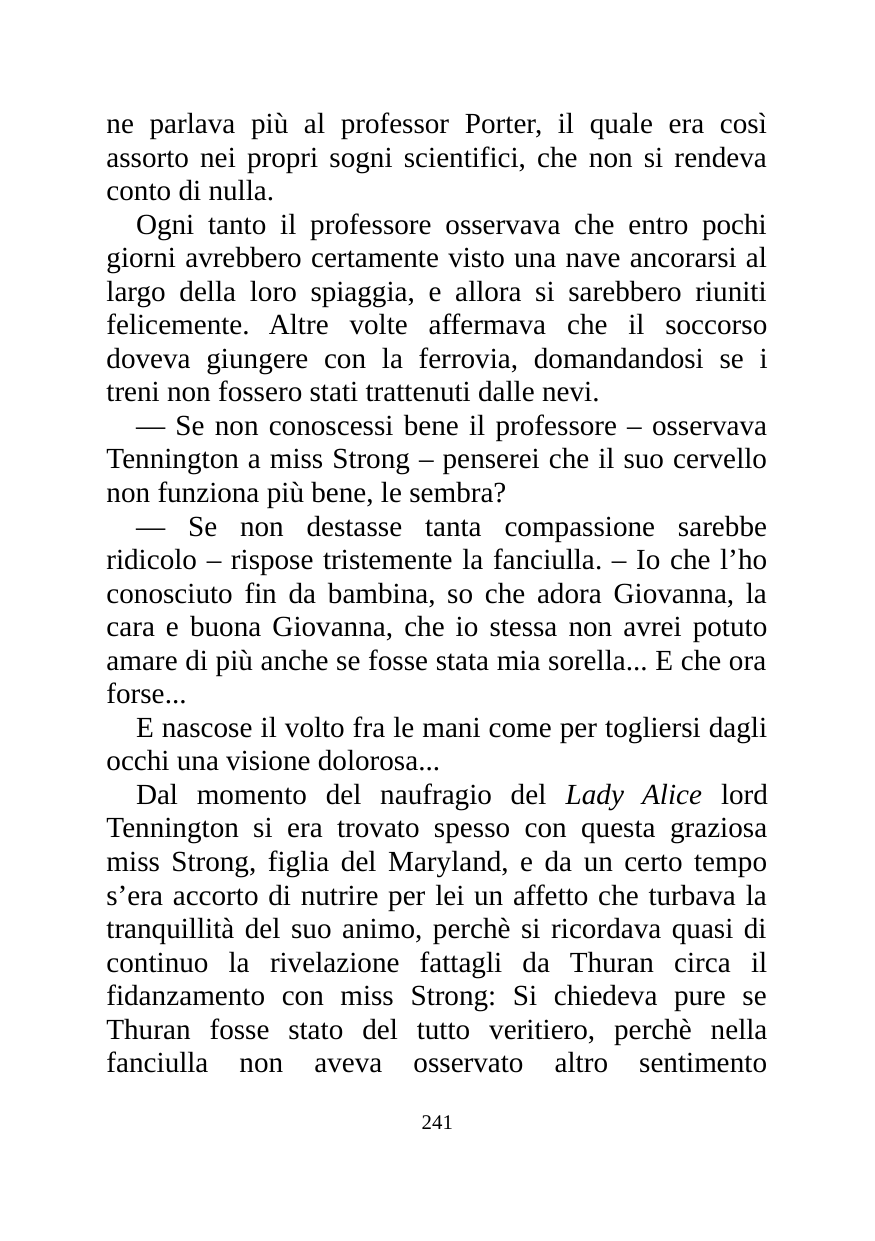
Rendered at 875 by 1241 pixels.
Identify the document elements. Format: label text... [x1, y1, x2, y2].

text — Se non destasse tanta compassione sarebbe ridicolo – rispose tristemente la fanciulla. – Io che l’ho conosciuto fin da bambina, so che adora Giovanna, la cara e buona Giovanna, che io stessa non avrei potuto amare di più anche se fosse stata mia sorella... E che ora forse... [106, 509, 768, 710]
text E nascose il volto fra le mani come per togliersi dagli occhi una visione dolorosa... [106, 710, 768, 777]
text Ogni tanto il professore osservava che entro pochi giorni avrebbero certamente visto una nave ancorarsi al largo della loro spiaggia, e allora si sarebbero riuniti felicemente. Altre volte affermava che il soccorso doveva giungere con la ferrovia, domandandosi se i treni non fossero stati trattenuti dalle nevi. [106, 207, 768, 408]
text ne parlava più al professor Porter, il quale era così assorto nei propri sogni scientifici, che non si rendeva conto di nulla. [106, 106, 768, 207]
text Dal momento del naufragio del Lady Alice lord Tennington si era trovato spesso con questa graziosa miss Strong, figlia del Maryland, e da un certo tempo s’era accorto di nutrire per lei un affetto che turbava la tranquillità del suo animo, perchè si ricordava quasi di continuo la rivelazione fattagli da Thuran circa il fidanzamento con miss Strong: Si chiedeva pure se Thuran fosse stato del tutto veritiero, perchè nella fanciulla non aveva osservato altro sentimento [106, 777, 768, 1079]
text — Se non conoscessi bene il professore – osservava Tennington a miss Strong – penserei che il suo cervello non funziona più bene, le sembra? [106, 408, 768, 509]
